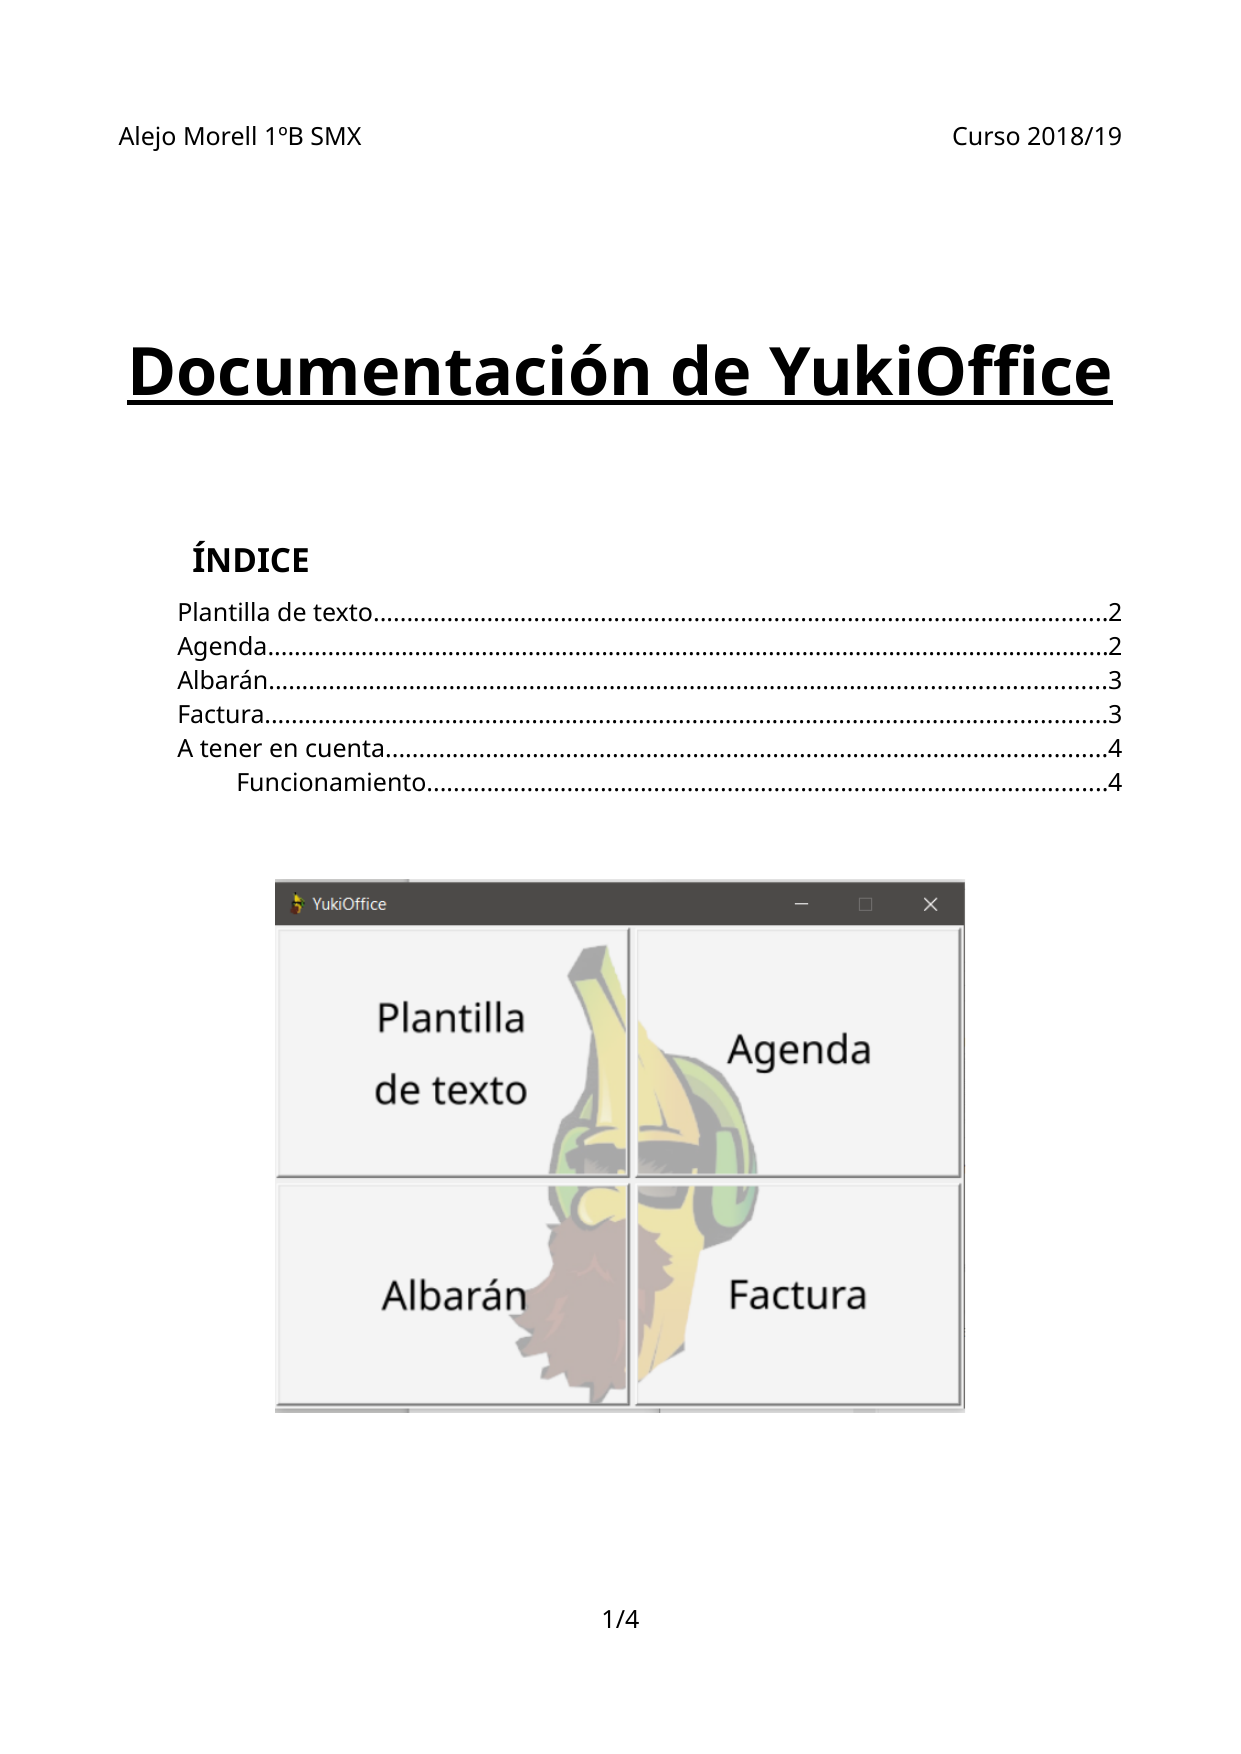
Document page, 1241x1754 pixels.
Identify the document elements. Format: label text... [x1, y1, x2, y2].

text Albarán 3 [177, 663, 1122, 697]
text A tener en cuenta 4 [177, 731, 1122, 765]
text Plantilla de texto 2 [177, 594, 1122, 628]
subtitle ÍNDICE [118, 537, 1122, 582]
text Funcionamiento 4 [236, 765, 1122, 799]
picture [275, 879, 966, 1413]
text Factura 3 [177, 697, 1122, 731]
text Agenda 2 [177, 628, 1122, 663]
title Documentación de YukiOffice [118, 324, 1122, 414]
